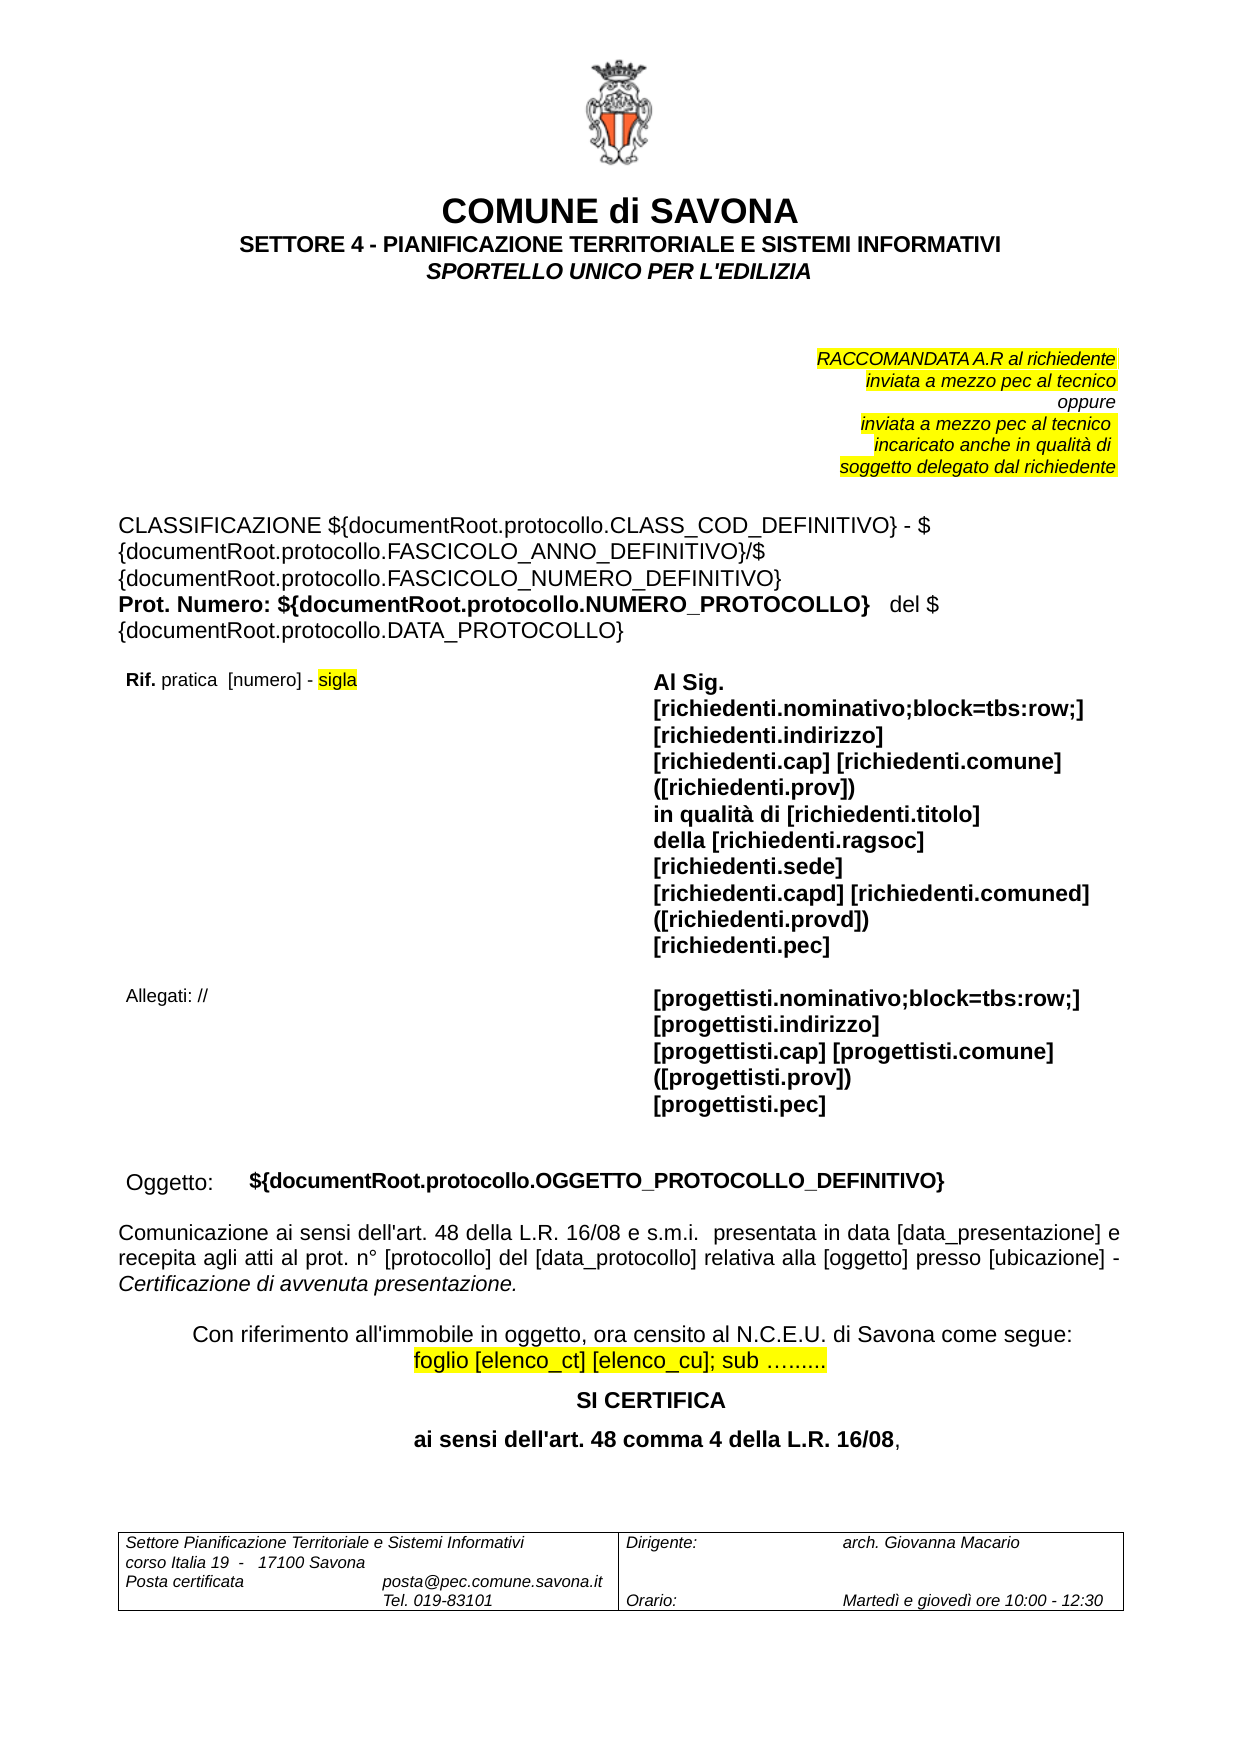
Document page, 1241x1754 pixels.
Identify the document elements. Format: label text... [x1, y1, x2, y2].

table_header [451, 669, 646, 985]
table_cell [progettisti.nominativo;block=tbs:row;] [progettisti.indirizzo] [progettisti.cap] [progettisti.comune] ([progettisti.prov]) [progettisti.pec] [646, 985, 1119, 1143]
table_cell [451, 985, 646, 1143]
table_header RACCOMANDATA A.R al richiedente inviata a mezzo pec al tecnico oppure inviata a mezzo pec al tecnico incaricato anche in qualità di soggetto delegato dal richiedente [644, 342, 1123, 483]
text foglio [elenco_ct] [elenco_cu]; sub …...... [118, 1347, 1122, 1373]
text Prot. Numero: ${documentRoot.protocollo.NUMERO_PROTOCOLLO} del ${documentRoot.protocollo.DATA_PROTOCOLLO} [118, 591, 1122, 644]
table_header Al Sig. [richiedenti.nominativo;block=tbs:row;] [richiedenti.indirizzo] [richiedenti.cap] [richiedenti.comune] ([richiedenti.prov]) in qualità di [richiedenti.titolo] della [richiedenti.ragsoc] [richiedenti.sede] [richiedenti.capd] [richiedenti.comuned] ([richiedenti.provd]) [richiedenti.pec] [646, 669, 1119, 985]
table_header Oggetto: [118, 1169, 236, 1195]
text Con riferimento all'immobile in oggetto, ora censito al N.C.E.U. di Savona come segue: [118, 1321, 1122, 1347]
table_cell Allegati: // [118, 985, 451, 1143]
text ai sensi dell'art. 48 comma 4 della L.R. 16/08, [118, 1426, 1122, 1452]
text SI CERTIFICA [118, 1387, 1122, 1413]
table_header ${documentRoot.protocollo.OGGETTO_PROTOCOLLO_DEFINITIVO} [236, 1169, 1123, 1195]
text CLASSIFICAZIONE ${documentRoot.protocollo.CLASS_COD_DEFINITIVO} - ${documentRoot.protocollo.FASCICOLO_ANNO_DEFINITIVO}/${documentRoot.protocollo.FASCICOLO_NUMERO_DEFINITIVO} [118, 512, 1122, 591]
table_header Rif. pratica [numero] - sigla [118, 669, 451, 985]
table_header [118, 342, 644, 483]
picture [507, 54, 733, 182]
text Comunicazione ai sensi dell'art. 48 della L.R. 16/08 e s.m.i. presentata in data [data_presentazione] e recepita agli atti al prot. n° [protocollo] del [data_protocollo] relativa alla [oggetto] presso [ubicazione] - Certificazione di avvenuta presentazione. [118, 1220, 1122, 1296]
